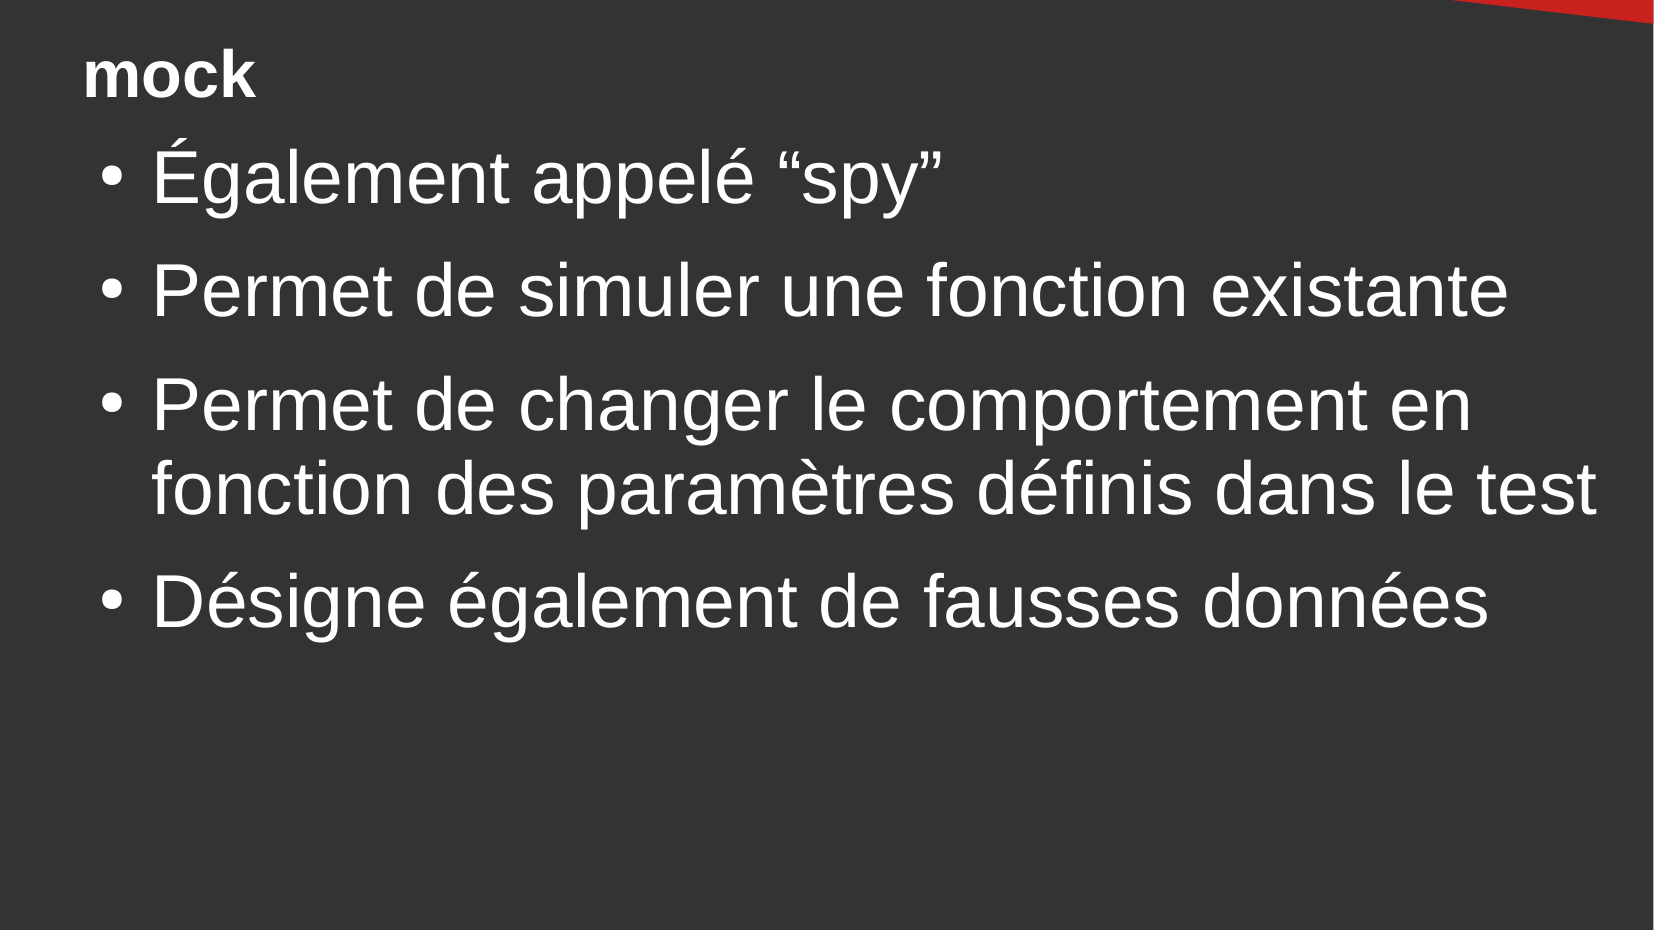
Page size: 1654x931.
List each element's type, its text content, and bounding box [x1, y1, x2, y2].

list Également appelé “spy” Permet de simuler une fonction existante Permet de changer le comportement en fonction des paramètres définis dans le test Désigne également de fausses données [80, 135, 1619, 733]
title mock [82, 37, 1571, 112]
text_box [1450, 0, 1654, 24]
